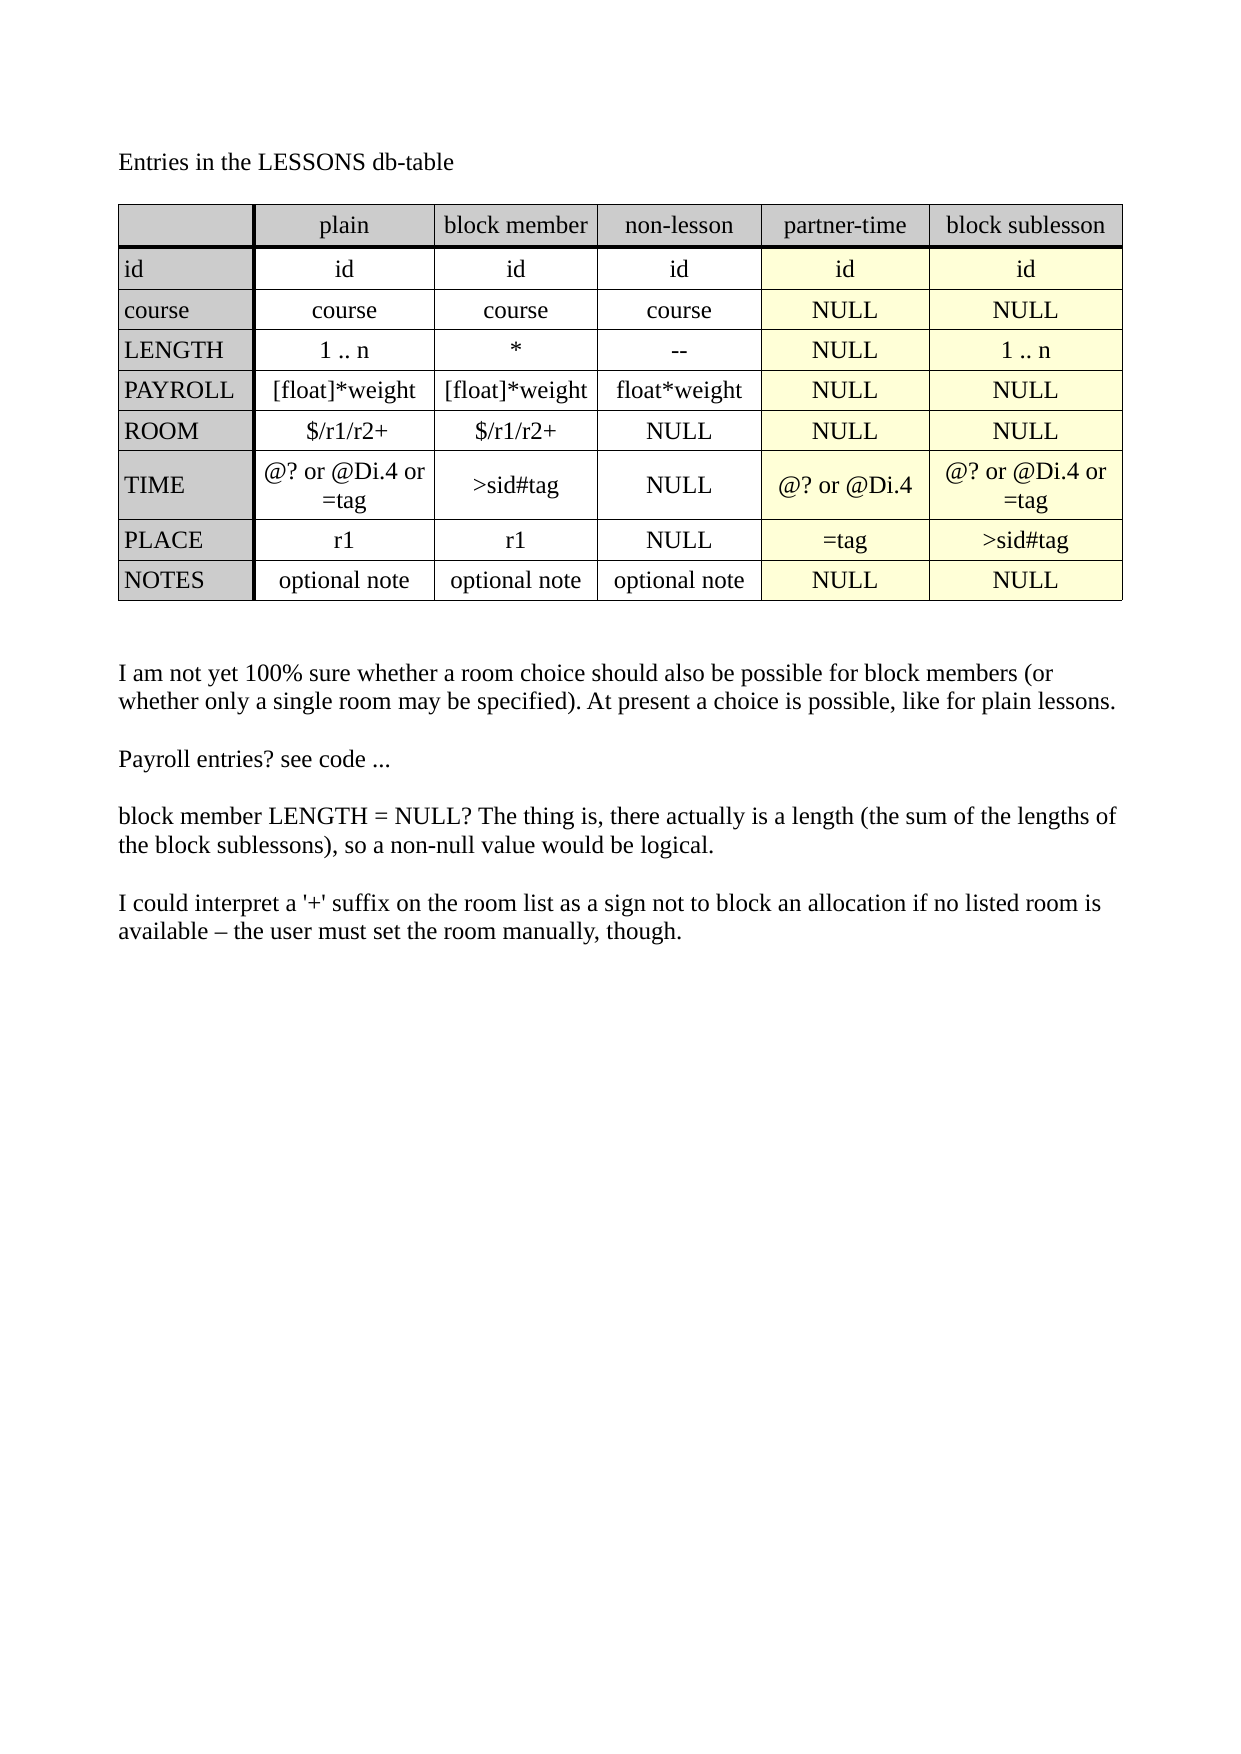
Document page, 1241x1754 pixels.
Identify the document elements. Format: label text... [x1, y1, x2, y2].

text Payroll entries? see code ... [118, 744, 1122, 773]
table_cell TIME [119, 451, 252, 519]
table_cell PAYROLL [119, 371, 252, 410]
table_cell NULL [598, 451, 761, 519]
table_cell NULL [598, 520, 761, 560]
table_cell NULL [930, 290, 1122, 329]
table_cell * [435, 330, 597, 370]
table_cell NULL [762, 411, 929, 450]
table_cell NULL [930, 371, 1122, 410]
text I am not yet 100% sure whether a room choice should also be possible for block members (or whether only a single room may be specified). At present a choice is possible, like for plain lessons. [118, 658, 1122, 715]
text Entries in the LESSONS db-table [118, 147, 1122, 176]
table_cell optional note [256, 561, 434, 600]
table_cell $/r1/r2+ [435, 411, 597, 450]
table_cell id [598, 249, 761, 289]
table_header plain [256, 205, 434, 245]
table_cell NULL [762, 561, 929, 600]
table_cell NULL [598, 411, 761, 450]
table_header [119, 205, 252, 245]
table_cell NULL [762, 290, 929, 329]
table_cell id [119, 249, 252, 289]
table_cell ROOM [119, 411, 252, 450]
table_cell course [256, 290, 434, 329]
table_cell float*weight [598, 371, 761, 410]
table_cell r1 [435, 520, 597, 560]
table_cell course [435, 290, 597, 329]
table_cell $/r1/r2+ [256, 411, 434, 450]
table_cell [float]*weight [435, 371, 597, 410]
table_cell NULL [930, 561, 1122, 600]
table_cell r1 [256, 520, 434, 560]
table_cell >sid#tag [930, 520, 1122, 560]
table_cell [float]*weight [256, 371, 434, 410]
table_cell @? or @Di.4 [762, 451, 929, 519]
table_cell id [256, 249, 434, 289]
table_cell -- [598, 330, 761, 370]
table_header block member [435, 205, 597, 245]
table_cell NULL [930, 411, 1122, 450]
table_cell LENGTH [119, 330, 252, 370]
table_cell @? or @Di.4 or =tag [930, 451, 1122, 519]
table_cell NOTES [119, 561, 252, 600]
table_cell NULL [762, 330, 929, 370]
table_cell optional note [435, 561, 597, 600]
table_cell id [435, 249, 597, 289]
table_cell @? or @Di.4 or =tag [256, 451, 434, 519]
table_cell PLACE [119, 520, 252, 560]
table_cell NULL [762, 371, 929, 410]
table_cell >sid#tag [435, 451, 597, 519]
table_cell optional note [598, 561, 761, 600]
text block member LENGTH = NULL? The thing is, there actually is a length (the sum of the lengths of the block sublessons), so a non-null value would be logical. [118, 801, 1122, 859]
table_cell 1 .. n [256, 330, 434, 370]
table_cell course [119, 290, 252, 329]
table_cell 1 .. n [930, 330, 1122, 370]
table_cell =tag [762, 520, 929, 560]
table_cell id [762, 249, 929, 289]
table_header non-lesson [598, 205, 761, 245]
table_header block sublesson [930, 205, 1122, 245]
table_cell course [598, 290, 761, 329]
table_cell id [930, 249, 1122, 289]
table_header partner-time [762, 205, 929, 245]
text I could interpret a '+' suffix on the room list as a sign not to block an allocation if no listed room is available – the user must set the room manually, though. [118, 888, 1122, 945]
